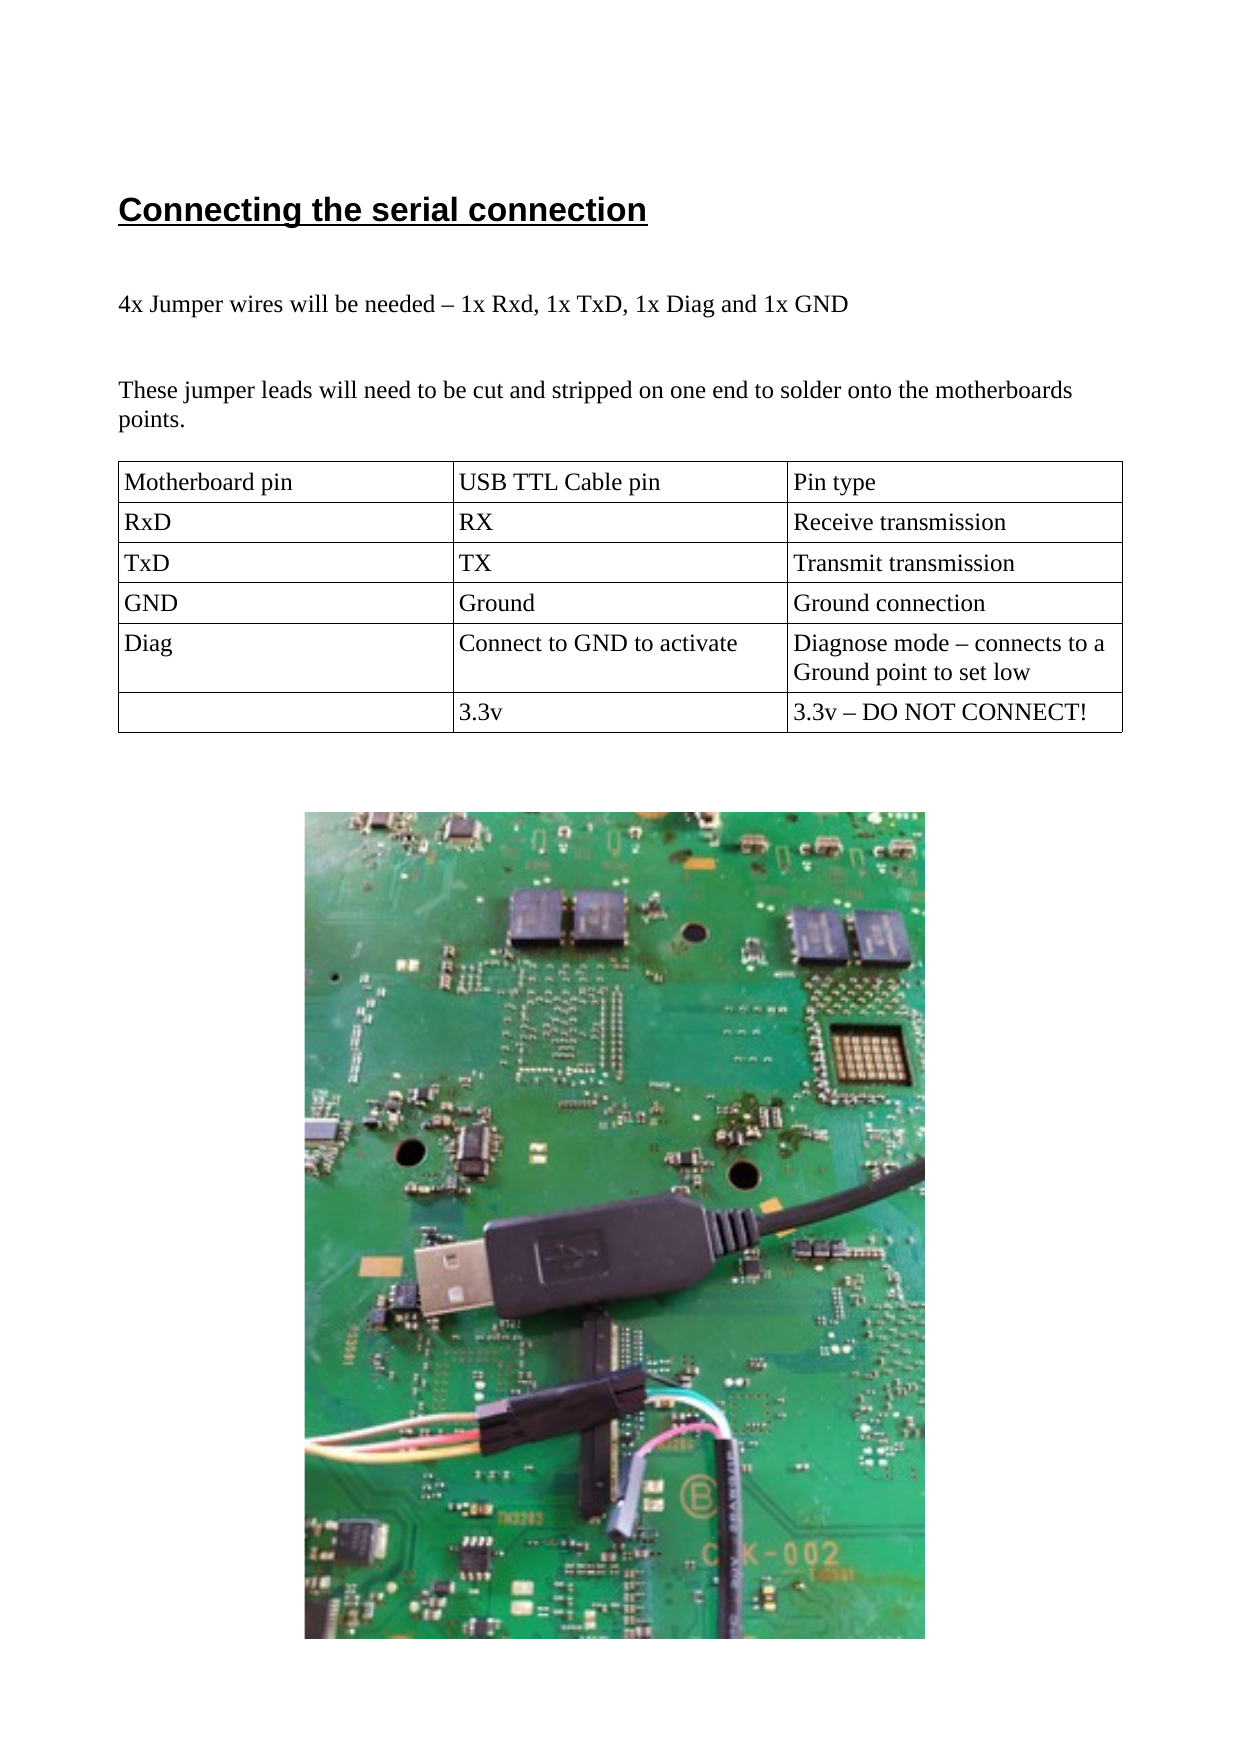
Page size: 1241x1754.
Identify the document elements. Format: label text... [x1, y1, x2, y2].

table_cell Receive transmission [788, 503, 1122, 542]
table_cell GND [119, 583, 453, 623]
table_cell Transmit transmission [788, 543, 1122, 582]
table_cell [119, 693, 453, 732]
table_cell 3.3v – DO NOT CONNECT! [788, 693, 1122, 732]
table_cell 3.3v [454, 693, 787, 732]
table_cell Ground [454, 583, 787, 623]
table_header Motherboard pin [119, 462, 453, 502]
table_cell Ground connection [788, 583, 1122, 623]
subtitle Connecting the serial connection [118, 190, 1122, 229]
table_cell RxD [119, 503, 453, 542]
table_cell Diag [119, 624, 453, 692]
text These jumper leads will need to be cut and stripped on one end to solder onto the motherboards points. [118, 375, 1122, 433]
table_cell Connect to GND to activate [454, 624, 787, 692]
table_cell RX [454, 503, 787, 542]
table_header USB TTL Cable pin [454, 462, 787, 502]
table_cell TX [454, 543, 787, 582]
text 4x Jumper wires will be needed – 1x Rxd, 1x TxD, 1x Diag and 1x GND [118, 289, 1122, 318]
table_cell TxD [119, 543, 453, 582]
table_header Pin type [788, 462, 1122, 502]
table_cell Diagnose mode – connects to a Ground point to set low [788, 624, 1122, 692]
picture [304, 812, 925, 1639]
